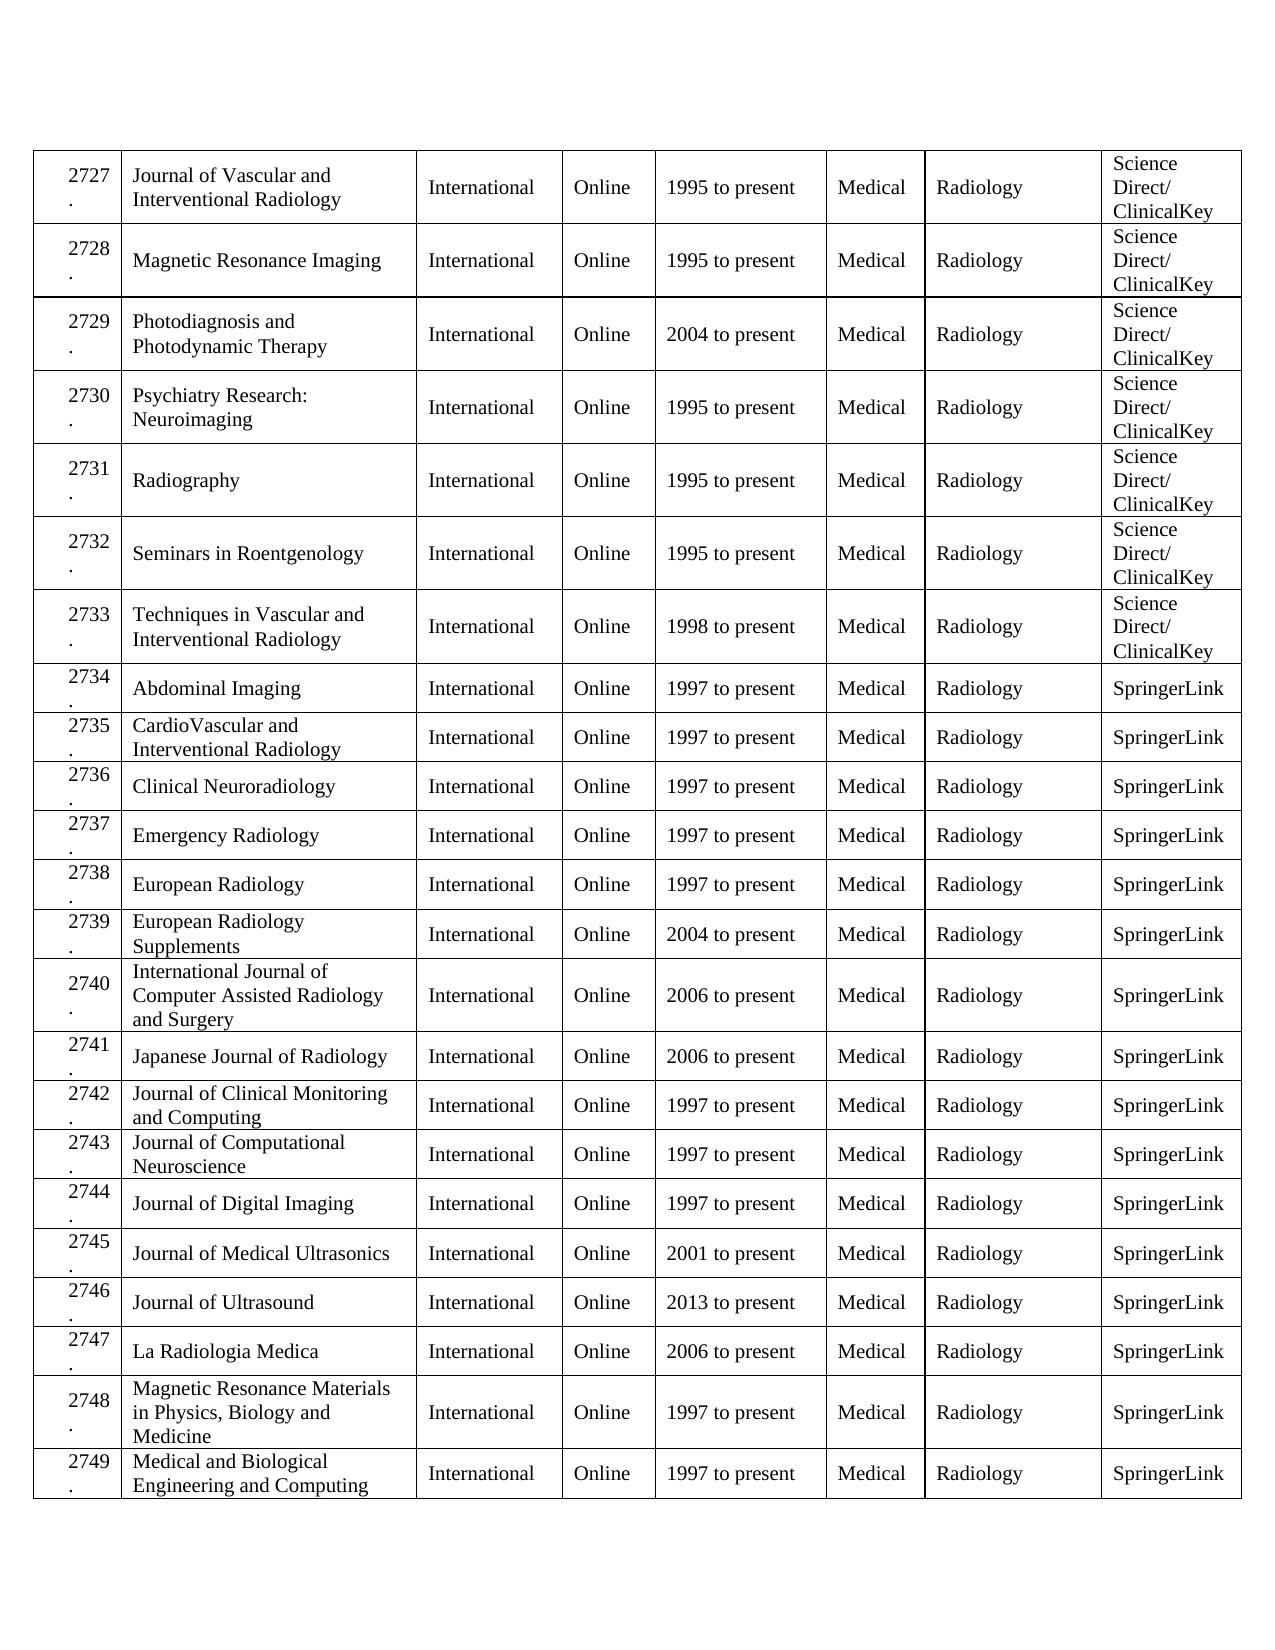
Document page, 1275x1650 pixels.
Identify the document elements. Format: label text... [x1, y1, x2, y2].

table_cell Online [563, 1130, 655, 1178]
table_cell 1997 to present [656, 1449, 826, 1497]
table_cell International [417, 151, 562, 223]
table_cell International [417, 1032, 562, 1080]
table_cell Abdominal Imaging [122, 664, 416, 712]
table_cell SpringerLink [1102, 811, 1241, 859]
table_cell Journal of Vascular and Interventional Radiology [122, 151, 416, 223]
table_cell Radiology [926, 910, 1101, 958]
table_cell [34, 713, 121, 761]
table_cell Radiology [926, 1376, 1101, 1448]
table_cell Medical [827, 1130, 924, 1178]
table_cell 1997 to present [656, 713, 826, 761]
table_cell SpringerLink [1102, 1327, 1241, 1375]
table_cell International [417, 811, 562, 859]
table_cell International Journal of Computer Assisted Radiology and Surgery [122, 959, 416, 1031]
table_cell 2004 to present [656, 910, 826, 958]
table_cell Online [563, 444, 655, 516]
table_cell Radiology [926, 298, 1101, 370]
table_cell CardioVascular and Interventional Radiology [122, 713, 416, 761]
table_cell Radiology [926, 444, 1101, 516]
table_cell [34, 151, 121, 223]
table_cell SpringerLink [1102, 664, 1241, 712]
table_cell International [417, 224, 562, 296]
table_cell International [417, 860, 562, 908]
table_cell [34, 1327, 121, 1375]
table_cell Radiography [122, 444, 416, 516]
table_cell 1995 to present [656, 517, 826, 589]
table_cell [34, 1449, 121, 1497]
table_cell 1997 to present [656, 1130, 826, 1178]
table_cell Medical [827, 1229, 924, 1277]
table_cell Online [563, 151, 655, 223]
table_cell SpringerLink [1102, 1278, 1241, 1326]
table_cell Radiology [926, 590, 1101, 663]
table_cell Online [563, 713, 655, 761]
table_cell Science Direct/ ClinicalKey [1102, 517, 1241, 589]
table_cell Online [563, 224, 655, 296]
table_cell 2013 to present [656, 1278, 826, 1326]
table_cell [34, 1179, 121, 1227]
table_cell Online [563, 371, 655, 443]
table_cell Radiology [926, 1081, 1101, 1129]
table_cell [34, 517, 121, 589]
table_cell Radiology [926, 1032, 1101, 1080]
table_cell Medical [827, 371, 924, 443]
table_cell 1995 to present [656, 371, 826, 443]
table_cell [34, 1229, 121, 1277]
table_cell Radiology [926, 811, 1101, 859]
table_cell [34, 298, 121, 370]
table_cell Radiology [926, 664, 1101, 712]
table_cell 1997 to present [656, 1081, 826, 1129]
table_cell Online [563, 664, 655, 712]
table_cell SpringerLink [1102, 860, 1241, 908]
table_cell Photodiagnosis and Photodynamic Therapy [122, 298, 416, 370]
table_cell Radiology [926, 1229, 1101, 1277]
table_cell International [417, 1327, 562, 1375]
table_cell 2006 to present [656, 1327, 826, 1375]
table_cell Online [563, 762, 655, 810]
table_cell Online [563, 590, 655, 663]
table_cell Online [563, 1449, 655, 1497]
table_cell Radiology [926, 1130, 1101, 1178]
table_cell 1995 to present [656, 444, 826, 516]
table_cell International [417, 1278, 562, 1326]
table_cell International [417, 298, 562, 370]
table_cell 1998 to present [656, 590, 826, 663]
table_cell International [417, 1449, 562, 1497]
table_cell Online [563, 1376, 655, 1448]
table_cell International [417, 1376, 562, 1448]
table_cell Medical [827, 860, 924, 908]
table_cell SpringerLink [1102, 910, 1241, 958]
table_cell 1997 to present [656, 1179, 826, 1227]
table_cell [34, 1081, 121, 1129]
table_cell Online [563, 517, 655, 589]
table_cell [34, 860, 121, 908]
table_cell Medical [827, 664, 924, 712]
table_cell International [417, 959, 562, 1031]
table_cell Science Direct/ ClinicalKey [1102, 371, 1241, 443]
table_cell [34, 444, 121, 516]
table_cell Emergency Radiology [122, 811, 416, 859]
table_cell 1997 to present [656, 860, 826, 908]
table_cell Online [563, 811, 655, 859]
table_cell SpringerLink [1102, 1130, 1241, 1178]
table_cell Medical and Biological Engineering and Computing [122, 1449, 416, 1497]
table_cell SpringerLink [1102, 1081, 1241, 1129]
table_cell SpringerLink [1102, 762, 1241, 810]
table_cell Medical [827, 517, 924, 589]
table_cell Medical [827, 1449, 924, 1497]
table_cell [34, 664, 121, 712]
table_cell International [417, 1179, 562, 1227]
table_cell Magnetic Resonance Materials in Physics, Biology and Medicine [122, 1376, 416, 1448]
table_cell Journal of Digital Imaging [122, 1179, 416, 1227]
table_cell Medical [827, 959, 924, 1031]
table_cell International [417, 517, 562, 589]
table_cell 1997 to present [656, 664, 826, 712]
table_cell Medical [827, 298, 924, 370]
table_cell [34, 590, 121, 663]
table_cell Psychiatry Research: Neuroimaging [122, 371, 416, 443]
table_cell Radiology [926, 224, 1101, 296]
table_cell Medical [827, 1032, 924, 1080]
table_cell Japanese Journal of Radiology [122, 1032, 416, 1080]
table_cell International [417, 713, 562, 761]
table_cell Medical [827, 713, 924, 761]
table_cell Techniques in Vascular and Interventional Radiology [122, 590, 416, 663]
table_cell Online [563, 1229, 655, 1277]
table_cell Medical [827, 1081, 924, 1129]
table_cell [34, 762, 121, 810]
table_cell International [417, 910, 562, 958]
table_cell Medical [827, 1376, 924, 1448]
table_cell SpringerLink [1102, 713, 1241, 761]
table_cell Online [563, 1032, 655, 1080]
table_cell 1997 to present [656, 762, 826, 810]
table_cell International [417, 664, 562, 712]
table_cell Online [563, 1179, 655, 1227]
table_cell Radiology [926, 151, 1101, 223]
table_cell Online [563, 959, 655, 1031]
table_cell [34, 959, 121, 1031]
table_cell European Radiology [122, 860, 416, 908]
table_cell International [417, 1081, 562, 1129]
table_cell 2001 to present [656, 1229, 826, 1277]
table_cell 2004 to present [656, 298, 826, 370]
table_cell Radiology [926, 1449, 1101, 1497]
table_cell International [417, 371, 562, 443]
table_cell European Radiology Supplements [122, 910, 416, 958]
table_cell SpringerLink [1102, 1229, 1241, 1277]
table_cell Science Direct/ ClinicalKey [1102, 224, 1241, 296]
table_cell 1995 to present [656, 224, 826, 296]
table_cell Science Direct/ ClinicalKey [1102, 151, 1241, 223]
table_cell La Radiologia Medica [122, 1327, 416, 1375]
table_cell Medical [827, 811, 924, 859]
table_cell Science Direct/ ClinicalKey [1102, 444, 1241, 516]
table_cell [34, 224, 121, 296]
table_cell International [417, 762, 562, 810]
table_cell Science Direct/ ClinicalKey [1102, 298, 1241, 370]
table_cell Medical [827, 910, 924, 958]
table_cell Radiology [926, 713, 1101, 761]
table_cell Journal of Ultrasound [122, 1278, 416, 1326]
table_cell Science Direct/ ClinicalKey [1102, 590, 1241, 663]
table_cell International [417, 444, 562, 516]
table_cell Online [563, 860, 655, 908]
table_cell SpringerLink [1102, 1179, 1241, 1227]
table_cell 2006 to present [656, 1032, 826, 1080]
table_cell SpringerLink [1102, 959, 1241, 1031]
table_cell Medical [827, 151, 924, 223]
table_cell Radiology [926, 371, 1101, 443]
table_cell Radiology [926, 1179, 1101, 1227]
table_cell SpringerLink [1102, 1449, 1241, 1497]
table_cell Medical [827, 1278, 924, 1326]
table_cell Radiology [926, 762, 1101, 810]
table_cell Journal of Computational Neuroscience [122, 1130, 416, 1178]
table_cell 1997 to present [656, 1376, 826, 1448]
table_cell Medical [827, 1179, 924, 1227]
table_cell Seminars in Roentgenology [122, 517, 416, 589]
table_cell Online [563, 1327, 655, 1375]
table_cell [34, 371, 121, 443]
table_cell International [417, 1130, 562, 1178]
table_cell Online [563, 910, 655, 958]
table_cell Online [563, 1278, 655, 1326]
table_cell Medical [827, 444, 924, 516]
table_cell [34, 1032, 121, 1080]
table_cell [34, 910, 121, 958]
table_cell Journal of Medical Ultrasonics [122, 1229, 416, 1277]
table_cell Medical [827, 1327, 924, 1375]
table_cell [34, 1278, 121, 1326]
table_cell Journal of Clinical Monitoring and Computing [122, 1081, 416, 1129]
table_cell [34, 1376, 121, 1448]
table_cell 2006 to present [656, 959, 826, 1031]
table_cell 1995 to present [656, 151, 826, 223]
table_cell SpringerLink [1102, 1376, 1241, 1448]
table_cell Medical [827, 590, 924, 663]
table_cell Medical [827, 762, 924, 810]
table_cell SpringerLink [1102, 1032, 1241, 1080]
table_cell Radiology [926, 860, 1101, 908]
table_cell Medical [827, 224, 924, 296]
table_cell [34, 811, 121, 859]
table_cell Radiology [926, 1278, 1101, 1326]
table_cell International [417, 590, 562, 663]
table_cell Online [563, 1081, 655, 1129]
table_cell Radiology [926, 517, 1101, 589]
table_cell [34, 1130, 121, 1178]
table_cell Clinical Neuroradiology [122, 762, 416, 810]
table_cell Magnetic Resonance Imaging [122, 224, 416, 296]
table_cell Radiology [926, 959, 1101, 1031]
table_cell 1997 to present [656, 811, 826, 859]
table_cell Online [563, 298, 655, 370]
table_cell Radiology [926, 1327, 1101, 1375]
table_cell International [417, 1229, 562, 1277]
